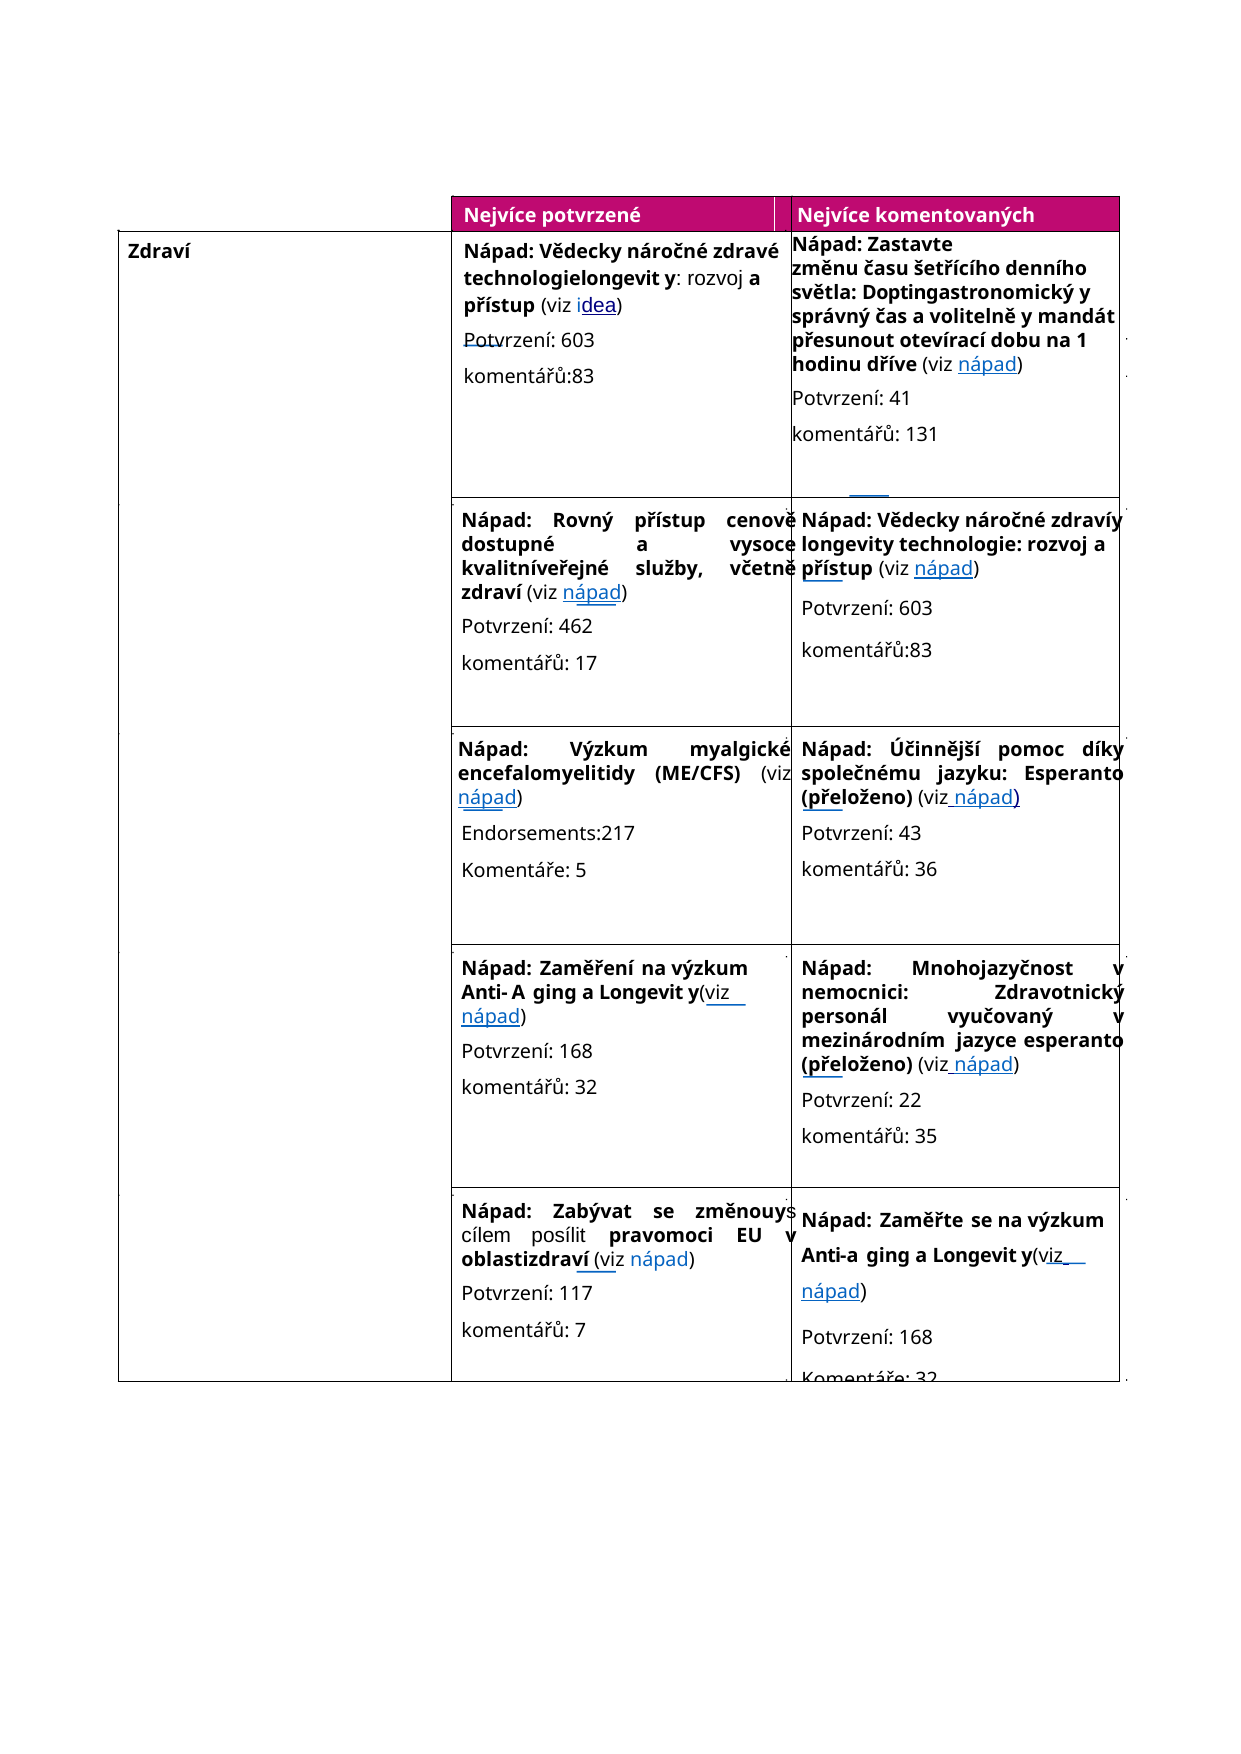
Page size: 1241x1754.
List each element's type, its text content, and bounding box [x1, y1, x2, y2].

table_cell Nápad: Mnohojazyčnost v nemocnici: Zdravotnický personál vyučovaný v mezinárodním jazyce esperanto (přeloženo) (viz nápad) Potvrzení: 22 komentářů: 35 [792, 945, 1119, 1187]
table_cell Nápad: Zabývat se změnouys cílem posílit pravomoci EU v oblastizdraví (viz nápad) Potvrzení: 117 komentářů: 7 [452, 1188, 791, 1381]
table_cell Nápad: Rovný přístup cenově dostupné a vysoce kvalitníveřejné služby, včetně zdraví (viz nápad) Potvrzení: 462 komentářů: 17 [452, 498, 791, 726]
table_header [452, 197, 463, 231]
table_header [792, 197, 797, 231]
table_cell Nápad: Výzkum myalgické encefalomyelitidy (ME/CFS) (viz nápad) Endorsements:217 Komentáře: 5 [452, 727, 791, 944]
table_header Nejvíce potvrzené [463, 197, 774, 231]
table_cell Nápad: Zastavte změnu času šetřícího denního světla: Doptingastronomický y správný čas a volitelně y mandát přesunout otevírací dobu na 1 hodinu dříve (viz nápad) Potvrzení: 41 komentářů: 131 [792, 232, 1119, 497]
table_header Nejvíce komentovaných [797, 197, 1108, 231]
table_cell Nápad: Zaměřte se na výzkum Anti-a ging a Longevit y(viz nápad) Potvrzení: 168 Komentáře: 32 [792, 1188, 1119, 1381]
table_header [118, 196, 451, 231]
table_cell Nápad: Vědecky náročné zdravé technologielongevit y: rozvoj a přístup (viz idea) Potvrzení: 603 komentářů:83 [452, 232, 791, 497]
table_header [1108, 197, 1119, 231]
table_cell Nápad: Účinnější pomoc díky společnému jazyku: Esperanto (přeloženo) (viz nápad) Potvrzení: 43 komentářů: 36 [792, 727, 1119, 944]
table_cell Zdraví [119, 232, 451, 1381]
table_header [775, 197, 791, 231]
table_cell Nápad: Zaměření na výzkum Anti- A ging a Longevit y(viz nápad) Potvrzení: 168 komentářů: 32 [452, 945, 791, 1187]
table_cell Nápad: Vědecky náročné zdravíy longevity technologie: rozvoj a přístup (viz nápad) Potvrzení: 603 komentářů:83 [792, 498, 1119, 726]
